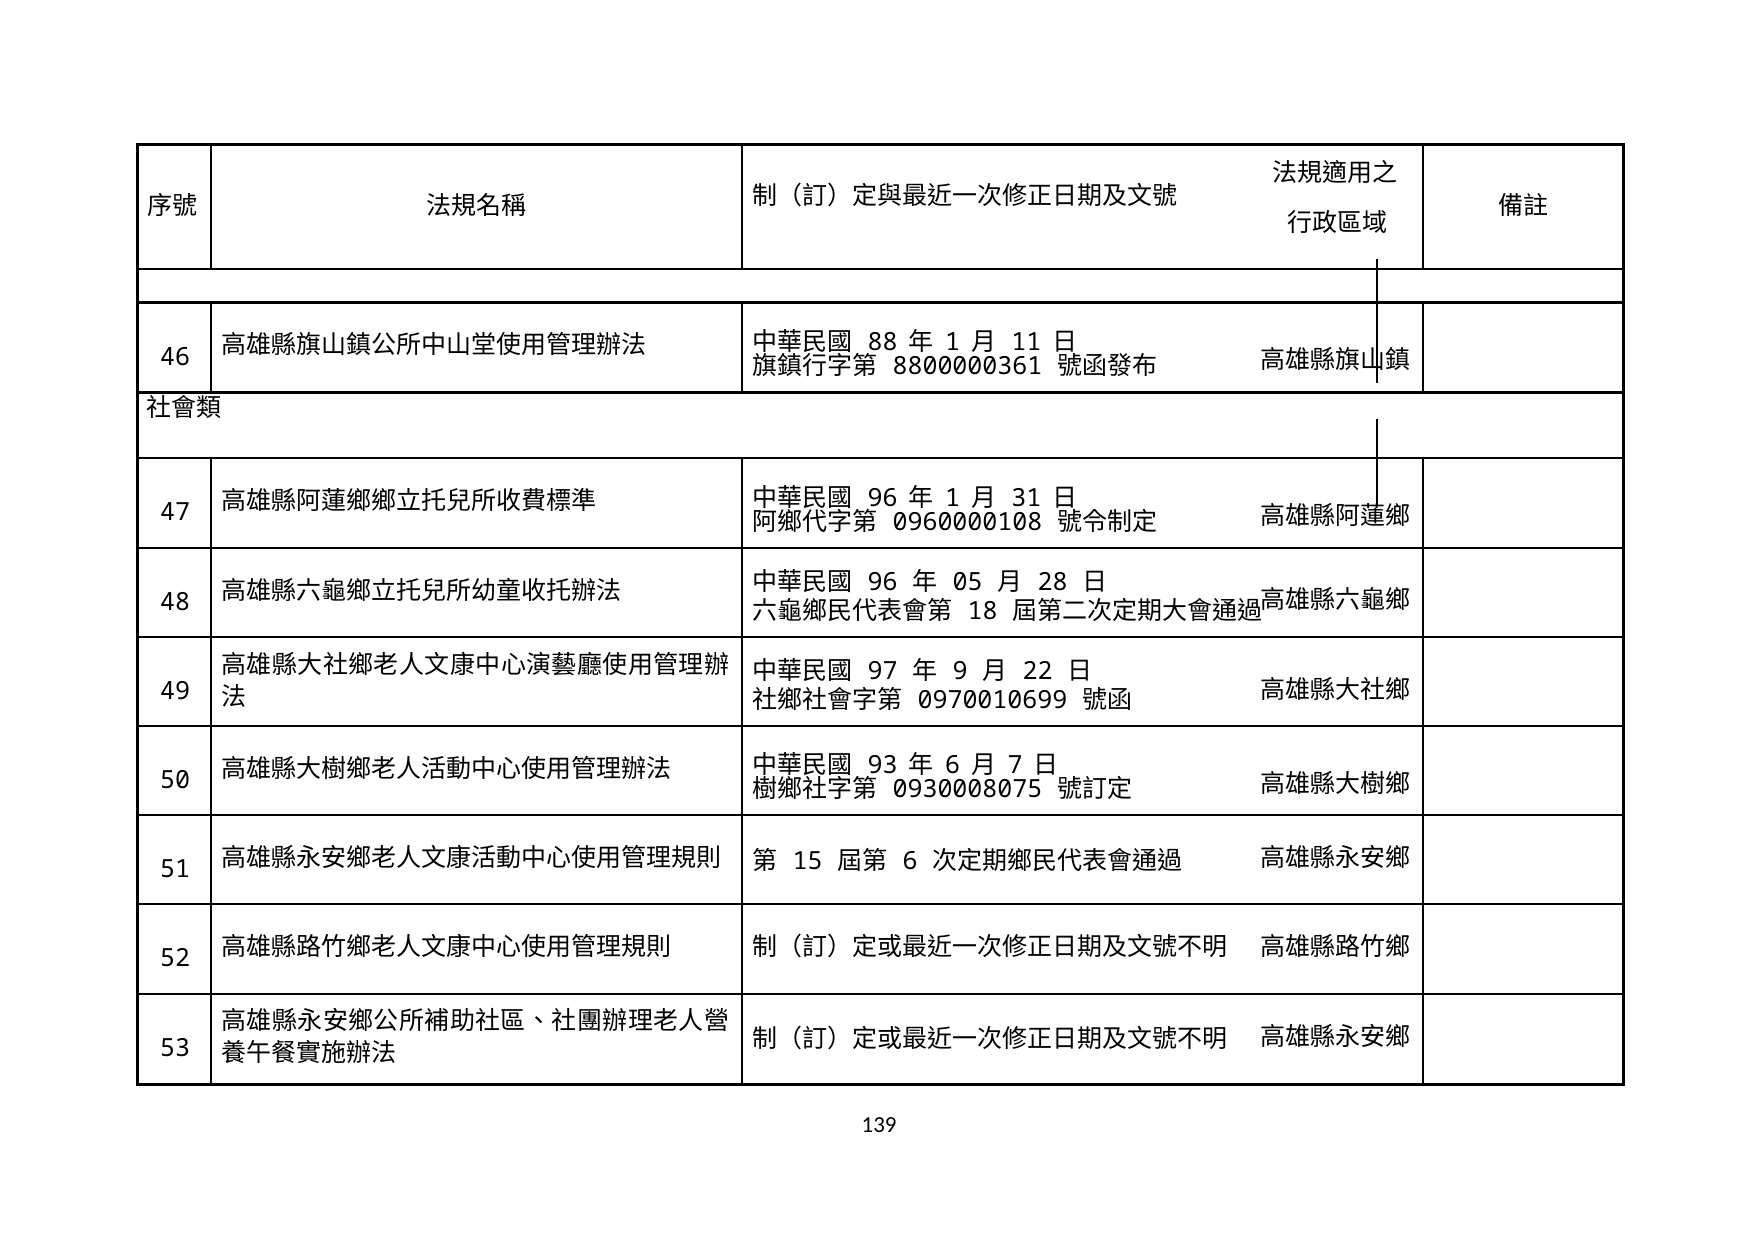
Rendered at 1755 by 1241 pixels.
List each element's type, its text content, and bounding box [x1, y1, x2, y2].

table_cell 中華民國 88年1月 11日 高雄縣旗山鎮 旗鎮行字第 8800000361 號函發布 [743, 304, 1422, 391]
table_cell [1424, 638, 1622, 725]
table_cell 49 [139, 638, 210, 725]
table_cell 高雄縣路竹鄉老人文康中心使用管理規則 [212, 905, 741, 992]
table_cell 51 [139, 816, 210, 903]
table_cell [742, 394, 991, 457]
table_cell [1424, 727, 1622, 814]
table_cell 高雄縣旗山鎮公所中山堂使用管理辦法 [212, 304, 741, 391]
table_cell [1424, 549, 1622, 636]
table_cell 47 [139, 459, 210, 547]
table_cell 社會類 [139, 394, 742, 457]
table_cell [991, 270, 1376, 301]
table_cell 52 [139, 905, 210, 992]
table_cell 第 15 屆第 6 次定期鄉民代表會通過 高雄縣永安鄉 [743, 816, 1422, 903]
table_cell 高雄縣永安鄉公所補助社區、社團辦理老人營 養午餐實施辦法 [212, 995, 741, 1083]
table_cell [211, 270, 742, 301]
table_cell 50 [139, 727, 210, 814]
table_cell 中華民國 97 年 9 月 22 日 高雄縣大社鄉 社鄉社會字第 0970010699 號函 [743, 638, 1422, 725]
table_cell [991, 394, 1423, 457]
table_cell 高雄縣永安鄉老人文康活動中心使用管理規則 [212, 816, 741, 903]
table_cell [1424, 995, 1622, 1083]
table_cell 高雄縣六龜鄉立托兒所幼童收托辦法 [212, 549, 741, 636]
table_header 序號 [139, 146, 210, 267]
table_cell 中華民國 93年6月7日 高雄縣大樹鄉 樹鄉社字第 0930008075 號訂定 [743, 727, 1422, 814]
table_cell [139, 270, 211, 301]
table_header 制（訂）定與最近一次修正日期及文號 法規適用之 行政區域 [743, 146, 1422, 267]
table_cell 53 [139, 995, 210, 1083]
table_cell 制（訂）定或最近一次修正日期及文號不明 高雄縣路竹鄉 [743, 905, 1422, 992]
table_cell [1424, 816, 1622, 903]
table_cell [1423, 270, 1622, 301]
table_header 備註 [1424, 146, 1622, 267]
table_cell [1424, 459, 1622, 547]
table_cell 制（訂）定或最近一次修正日期及文號不明 高雄縣永安鄉 [743, 995, 1422, 1083]
table_cell 中華民國 96年1月 31日 高雄縣阿蓮鄉 阿鄉代字第 0960000108 號令制定 [743, 459, 1422, 547]
table_cell [1424, 905, 1622, 992]
table_cell 高雄縣大社鄉老人文康中心演藝廳使用管理辦 法 [212, 638, 741, 725]
table_cell 高雄縣大樹鄉老人活動中心使用管理辦法 [212, 727, 741, 814]
table_cell [1424, 304, 1622, 391]
table_cell 46 [139, 304, 210, 391]
table_cell [742, 270, 991, 301]
table_cell 48 [139, 549, 210, 636]
table_cell [1378, 270, 1423, 301]
table_cell 高雄縣阿蓮鄉鄉立托兒所收費標準 [212, 459, 741, 547]
table_header 法規名稱 [212, 146, 741, 267]
table_cell [1423, 394, 1622, 457]
table_cell 中華民國 96 年 05 月 28 日 高雄縣六龜鄉 六龜鄉民代表會第 18 屆第二次定期大會通過 [743, 549, 1422, 636]
